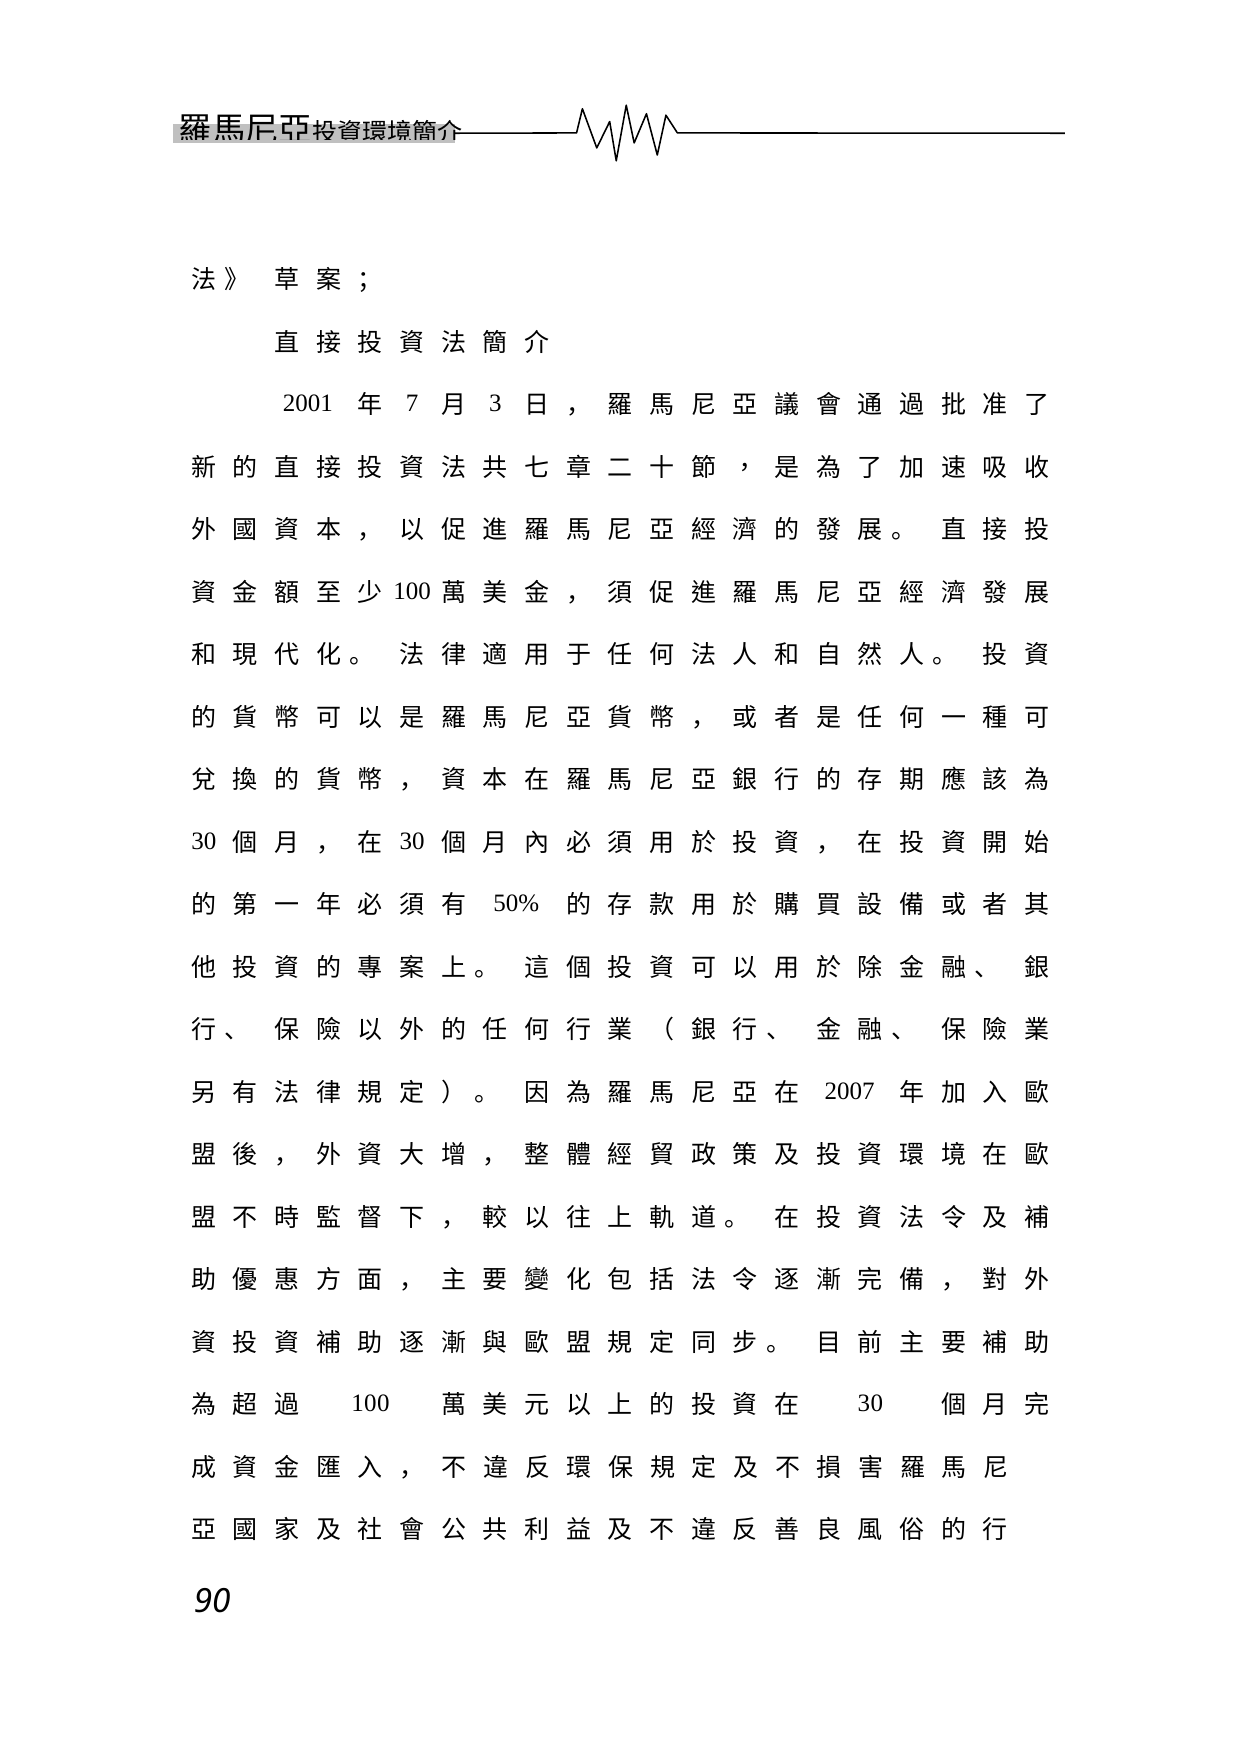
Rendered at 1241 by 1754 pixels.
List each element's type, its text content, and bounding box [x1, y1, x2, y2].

text 直接投資法簡介 [183, 299, 1058, 361]
text 法》草案； [183, 236, 1058, 299]
text 2001年7月3日，羅馬尼亞議會通過批准了新的直接投資法共七章二十節，是為了加速吸收外國資本，以促進羅馬尼亞經濟的發展。直接投資金額至少100萬美金，須促進羅馬尼亞經濟發展和現代化。法律適用于任何法人和自然人。投資的貨幣可以是羅馬尼亞貨幣，或者是任何一種可兌換的貨幣，資本在羅馬尼亞銀行的存期應該為30個月，在30個月內必須用於投資，在投資開始的第一年必須有50%的存款用於購買設備或者其他投資的專案上。這個投資可以用於除金融、銀行、保險以外的任何行業（銀行、金融、保險業另有法律規定）。因為羅馬尼亞在2007年加入歐盟後，外資大增，整體經貿政策及投資環境在歐盟不時監督下，較以往上軌道。在投資法令及補助優惠方面，主要變化包括法令逐漸完備，對外資投資補助逐漸與歐盟規定同步。目前主要補助為超過100萬美元以上的投資在30個月完成資金匯入，不違反環保規定及不損害羅馬尼亞國家及社會公共利益及不違反善良風俗的行 [183, 361, 1058, 1549]
